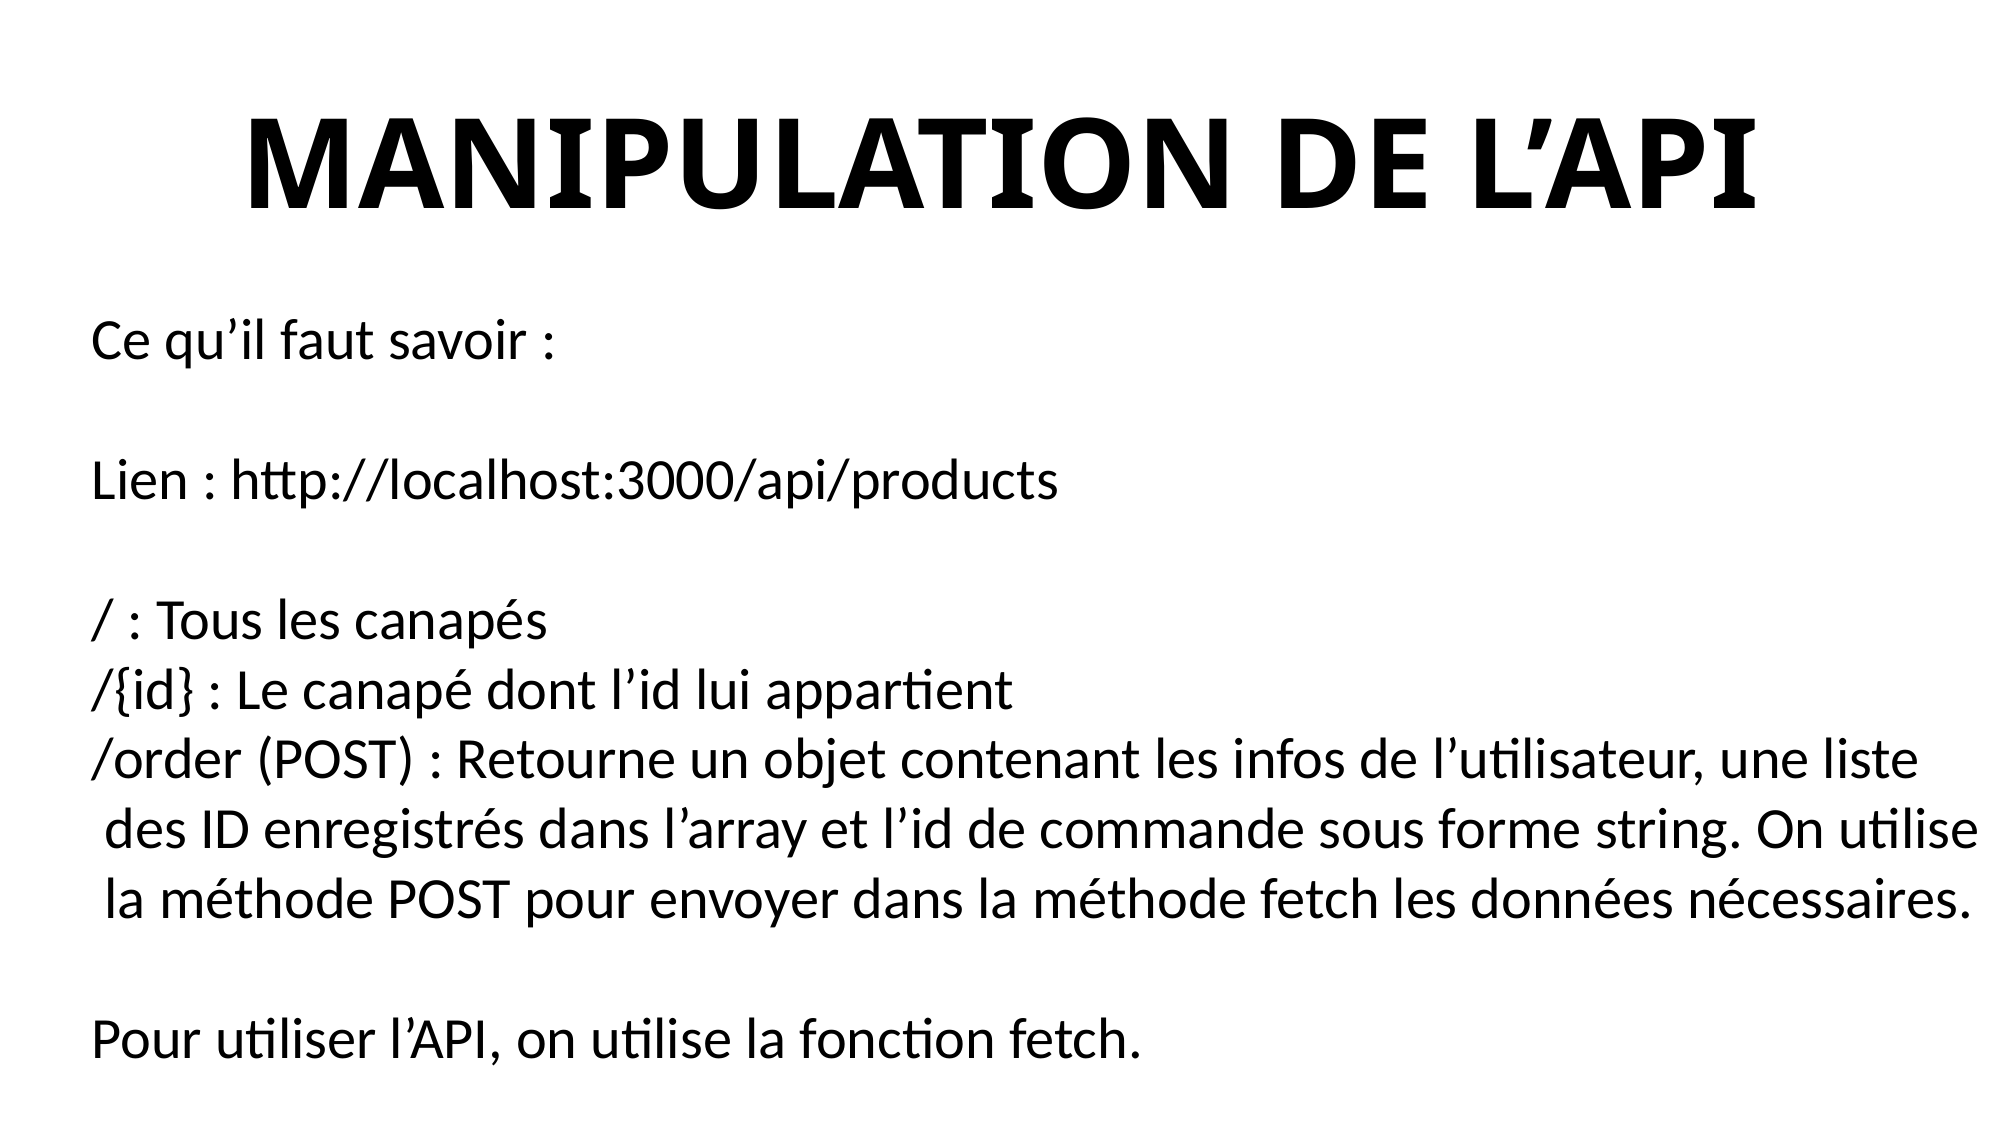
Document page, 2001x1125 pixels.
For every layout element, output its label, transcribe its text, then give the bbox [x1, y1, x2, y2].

text_box Ce qu’il faut savoir : Lien : http://localhost:3000/api/products / : Tous les canapés /{id} : Le canapé dont l’id lui appartient /order (POST) : Retourne un objet contenant les infos de l’utilisateur, une liste des ID enregistrés dans l’array et l’id de commande sous forme string. On utilise la méthode POST pour envoyer dans la méthode fetch les données nécessaires. Pour utiliser l’API, on utilise la fonction fetch. [76, 293, 2000, 1086]
title MANIPULATION DE L’API [137, 59, 1863, 278]
